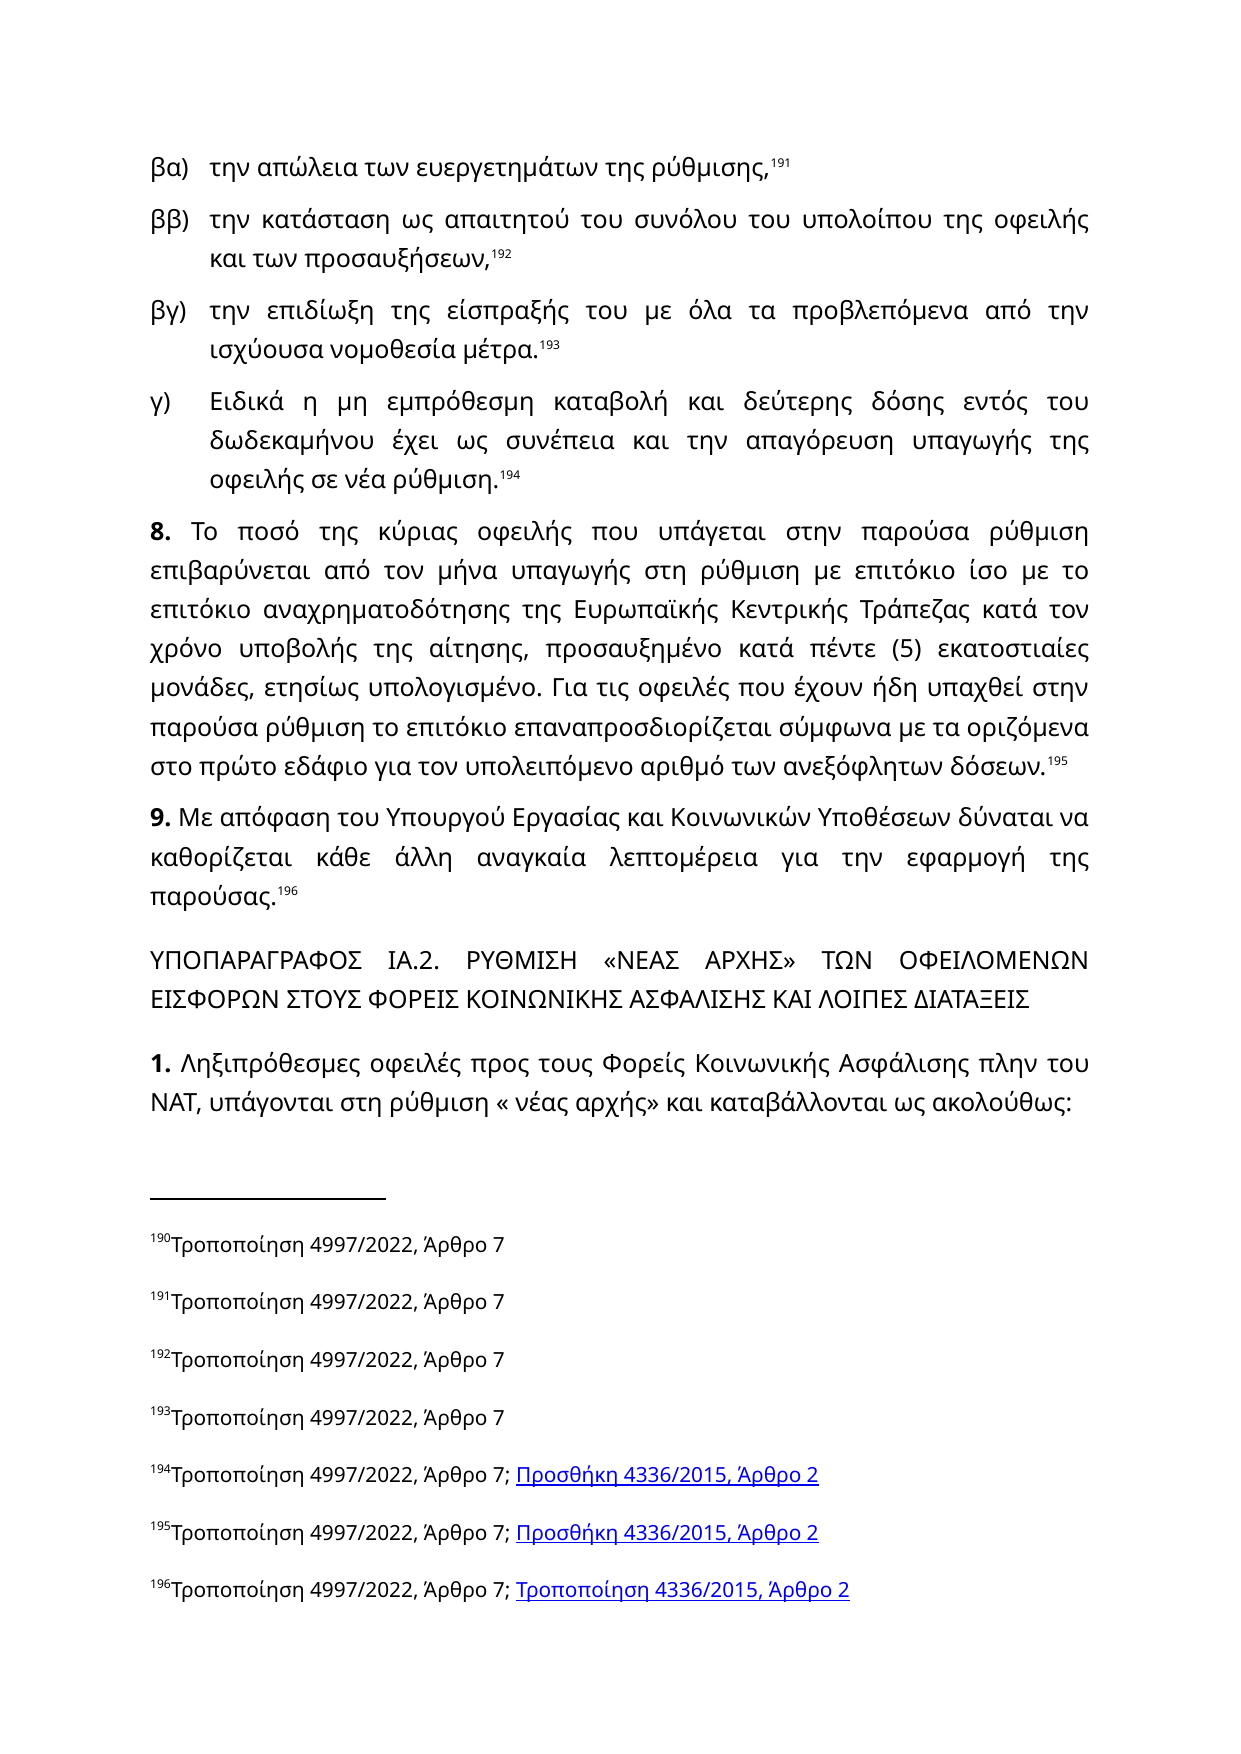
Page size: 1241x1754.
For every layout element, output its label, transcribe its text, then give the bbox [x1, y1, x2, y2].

text ΥΠΟΠΑΡΑΓΡΑΦΟΣ ΙΑ.2. ΡΥΘΜΙΣΗ «ΝΕΑΣ ΑΡΧΗΣ» ΤΩΝ ΟΦΕΙΛΟΜΕΝΩΝ ΕΙΣΦΟΡΩΝ ΣΤΟΥΣ ΦΟΡΕΙΣ ΚΟΙΝΩΝΙΚΗΣ ΑΣΦΑΛΙΣΗΣ ΚΑΙ ΛΟΙΠΕΣ ΔΙΑΤΑΞΕΙΣ [150, 942, 1090, 1016]
text 1. Ληξιπρόθεσμες οφειλές προς τους Φορείς Κοινωνικής Ασφάλισης πλην του ΝΑΤ, υπάγονται στη ρύθμιση « νέας αρχής» και καταβάλλονται ως ακολούθως: [150, 1046, 1090, 1119]
list ββ) την κατάσταση ως απαιτητού του συνόλου του υπολοίπου της οφειλής και των προσαυξήσεων, [150, 202, 1090, 275]
text Τροποποίηση 4997/2022, Άρθρο 7; Προσθήκη 4336/2015, Άρθρο 2 [150, 1518, 1090, 1546]
text Τροποποίηση 4997/2022, Άρθρο 7 [150, 1345, 1090, 1373]
text 9. Με απόφαση του Υπουργού Εργασίας και Κοινωνικών Υποθέσεων δύναται να καθορίζεται κάθε άλλη αναγκαία λεπτομέρεια για την εφαρμογή της παρούσας. [150, 800, 1090, 912]
text Τροποποίηση 4997/2022, Άρθρο 7 [150, 1287, 1090, 1316]
list βγ) την επιδίωξη της είσπραξής του με όλα τα προβλεπόμενα από την ισχύουσα νομοθεσία μέτρα. [150, 292, 1090, 366]
text Τροποποίηση 4997/2022, Άρθρο 7; Προσθήκη 4336/2015, Άρθρο 2 [150, 1460, 1090, 1489]
text Τροποποίηση 4997/2022, Άρθρο 7; Τροποποίηση 4336/2015, Άρθρο 2 [150, 1576, 1090, 1604]
list βα) την απώλεια των ευεργετημάτων της ρύθμισης, [150, 150, 1090, 184]
text Τροποποίηση 4997/2022, Άρθρο 7 [150, 1230, 1090, 1258]
list γ) Ειδικά η μη εμπρόθεσμη καταβολή και δεύτερης δόσης εντός του δωδεκαμήνου έχει ως συνέπεια και την απαγόρευση υπαγωγής της οφειλής σε νέα ρύθμιση. [150, 383, 1090, 496]
text Τροποποίηση 4997/2022, Άρθρο 7 [150, 1403, 1090, 1431]
text 8. Το ποσό της κύριας οφειλής που υπάγεται στην παρούσα ρύθμιση επιβαρύνεται από τον μήνα υπαγωγής στη ρύθμιση με επιτόκιο ίσο με το επιτόκιο αναχρηματοδότησης της Ευρωπαϊκής Κεντρικής Τράπεζας κατά τον χρόνο υποβολής της αίτησης, προσαυξημένο κατά πέντε (5) εκατοστιαίες μονάδες, ετησίως υπολογισμένο. Για τις οφειλές που έχουν ήδη υπαχθεί στην παρούσα ρύθμιση το επιτόκιο επαναπροσδιορίζεται σύμφωνα με τα οριζόμενα στο πρώτο εδάφιο για τον υπολειπόμενο αριθμό των ανεξόφλητων δόσεων. [150, 513, 1090, 782]
